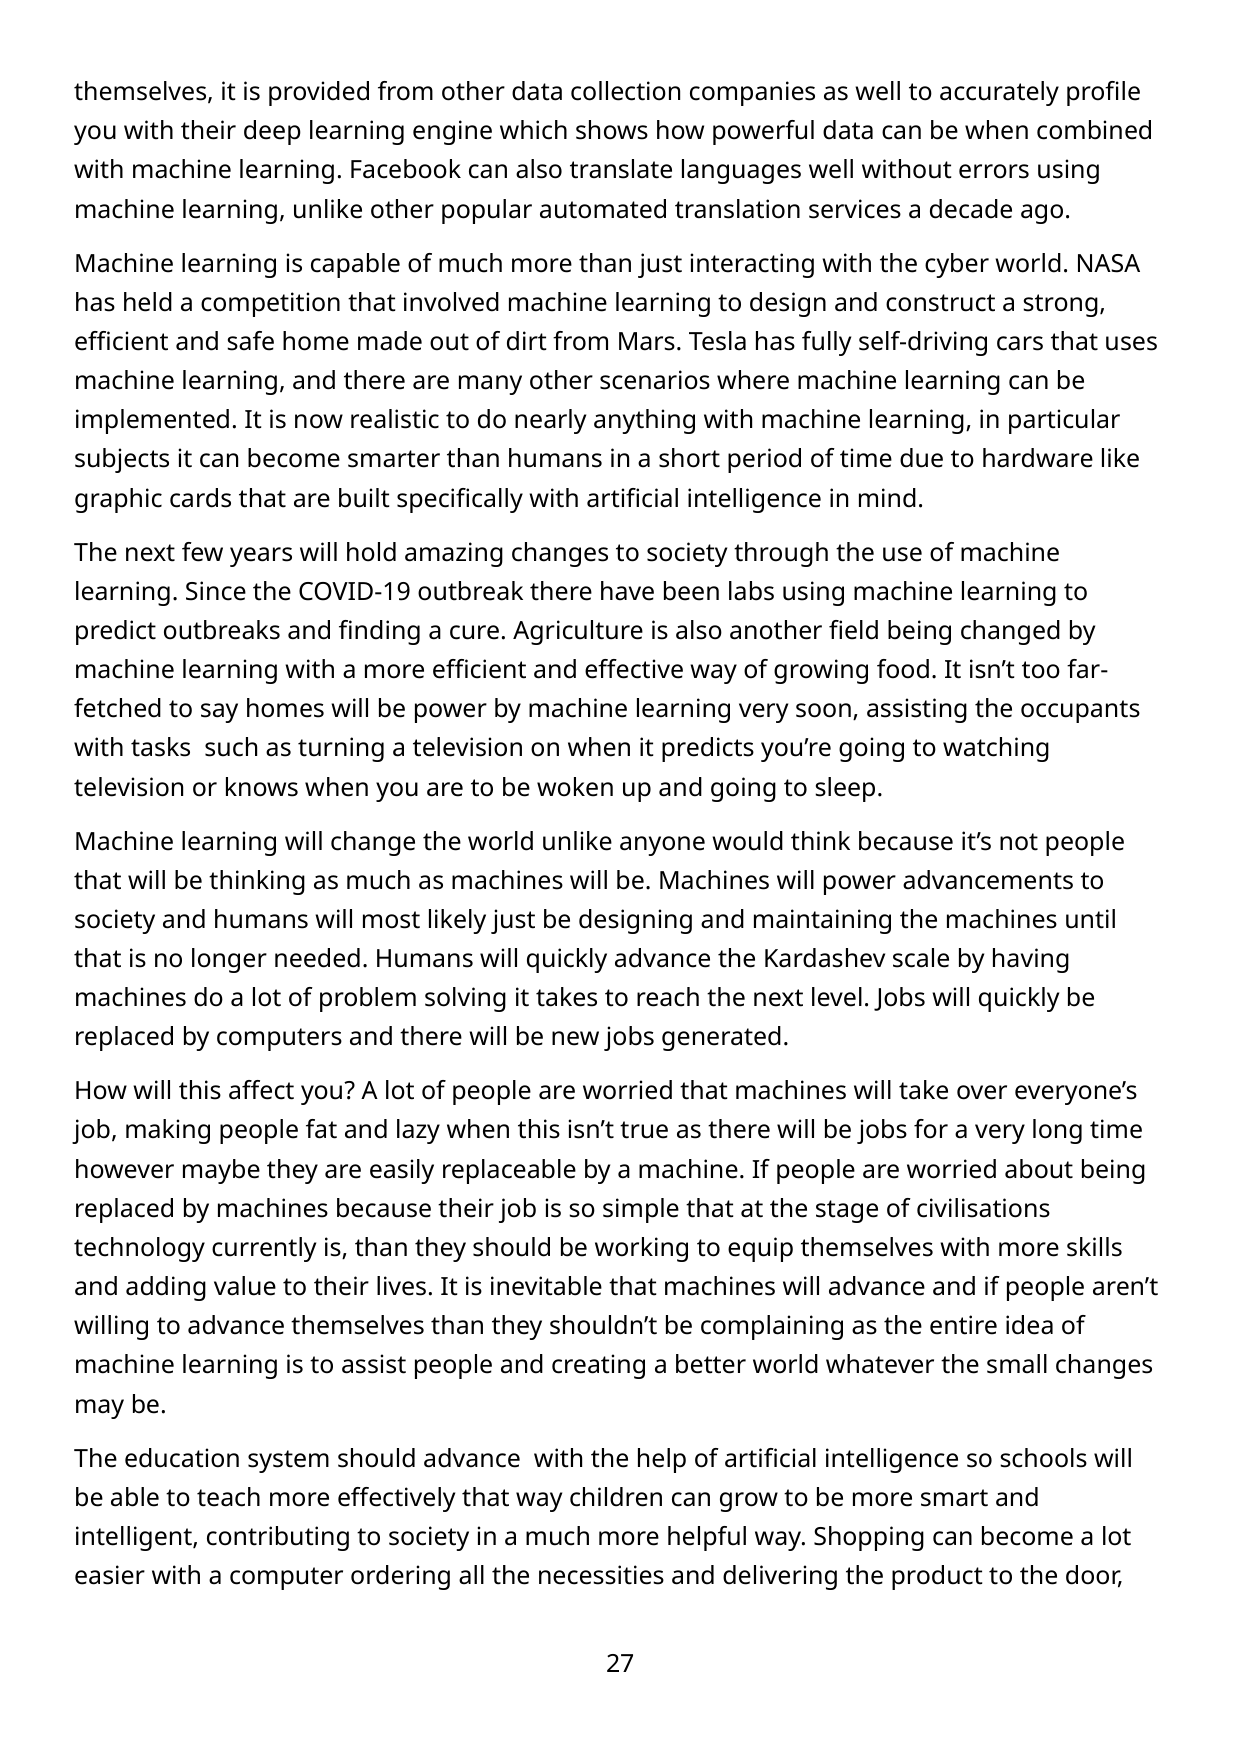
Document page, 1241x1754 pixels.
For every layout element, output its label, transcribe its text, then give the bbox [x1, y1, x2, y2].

text How will this affect you? A lot of people are worried that machines will take over everyone’s job, making people fat and lazy when this isn’t true as there will be jobs for a very long time however maybe they are easily replaceable by a machine. If people are worried about being replaced by machines because their job is so simple that at the stage of civilisations technology currently is, than they should be working to equip themselves with more skills and adding value to their lives. It is inevitable that machines will advance and if people aren’t willing to advance themselves than they shouldn’t be complaining as the entire idea of machine learning is to assist people and creating a better world whatever the small changes may be. [74, 1073, 1166, 1420]
text The education system should advance with the help of artificial intelligence so schools will be able to teach more effectively that way children can grow to be more smart and intelligent, contributing to society in a much more helpful way. Shopping can become a lot easier with a computer ordering all the necessities and delivering the product to the door, [74, 1440, 1166, 1592]
text The next few years will hold amazing changes to society through the use of machine learning. Since the COVID-19 outbreak there have been labs using machine learning to predict outbreaks and finding a cure. Agriculture is also another field being changed by machine learning with a more efficient and effective way of growing food. It isn’t too far-fetched to say homes will be power by machine learning very soon, assisting the occupants with tasks such as turning a television on when it predicts you’re going to watching television or knows when you are to be woken up and going to sleep. [74, 534, 1166, 803]
text Machine learning is capable of much more than just interacting with the cyber world. NASA has held a competition that involved machine learning to design and construct a strong, efficient and safe home made out of dirt from Mars. Tesla has fully self-driving cars that uses machine learning, and there are many other scenarios where machine learning can be implemented. It is now realistic to do nearly anything with machine learning, in particular subjects it can become smarter than humans in a short period of time due to hardware like graphic cards that are built specifically with artificial intelligence in mind. [74, 245, 1166, 514]
text themselves, it is provided from other data collection companies as well to accurately profile you with their deep learning engine which shows how powerful data can be when combined with machine learning. Facebook can also translate languages well without errors using machine learning, unlike other popular automated translation services a decade ago. [74, 74, 1166, 225]
text Machine learning will change the world unlike anyone would think because it’s not people that will be thinking as much as machines will be. Machines will power advancements to society and humans will most likely just be designing and maintaining the machines until that is no longer needed. Humans will quickly advance the Kardashev scale by having machines do a lot of problem solving it takes to reach the next level. Jobs will quickly be replaced by computers and there will be new jobs generated. [74, 823, 1166, 1053]
